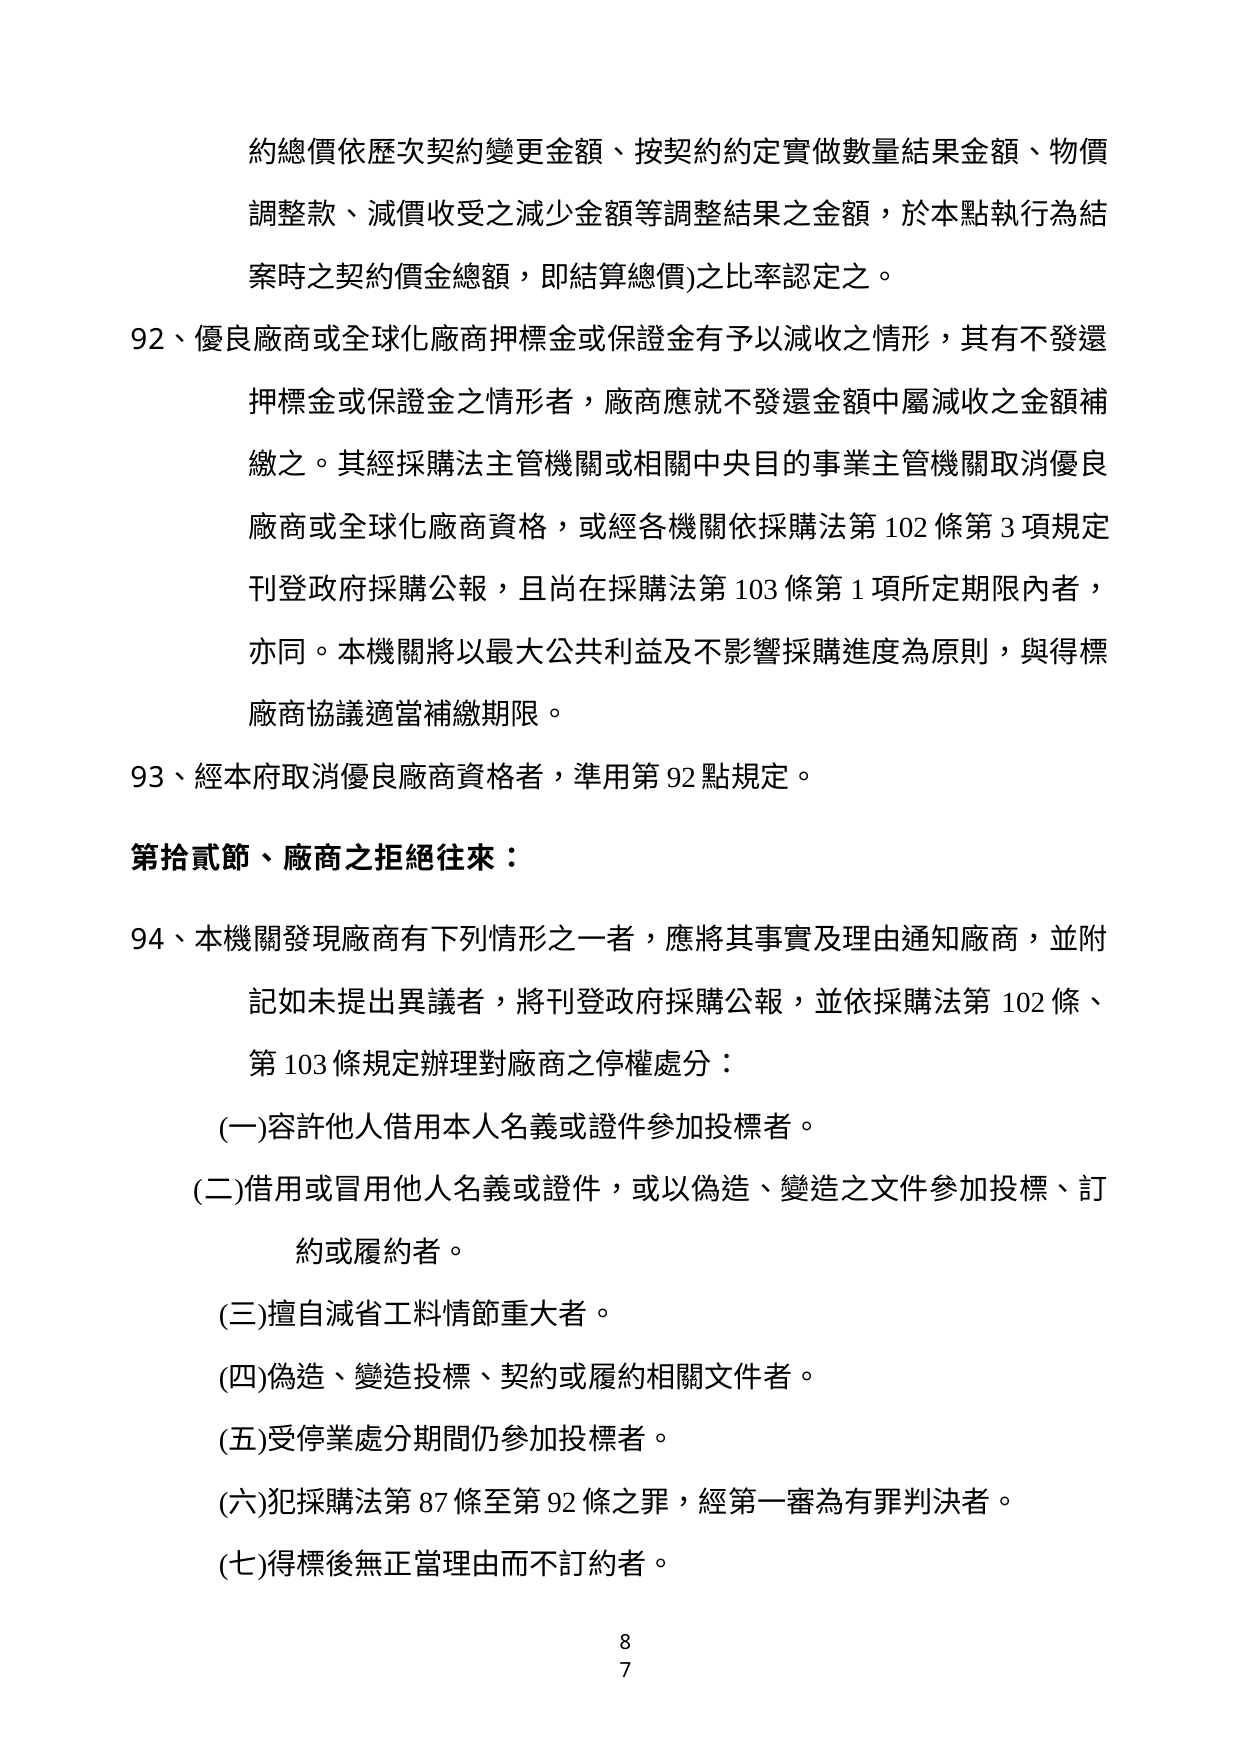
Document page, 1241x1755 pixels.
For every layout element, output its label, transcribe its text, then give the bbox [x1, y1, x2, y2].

list 本機關發現廠商有下列情形之一者，應將其事實及理由通知廠商，並附記如未提出異議者，將刊登政府採購公報，並依採購法第102條、第103條規定辦理對廠商之停權處分： [130, 895, 1110, 1083]
text (三)擅自減省工料情節重大者。 [189, 1270, 1110, 1333]
text (五)受停業處分期間仍參加投標者。 [189, 1395, 1110, 1458]
text (六)犯採購法第87條至第92條之罪，經第一審為有罪判決者。 [189, 1458, 1110, 1520]
text (七)得標後無正當理由而不訂約者。 [189, 1520, 1110, 1583]
text (二)借用或冒用他人名義或證件，或以偽造、變造之文件參加投標、訂約或履約者。 [130, 1145, 1110, 1270]
text 第拾貳節、廠商之拒絕往來： [130, 814, 1110, 876]
list 優良廠商或全球化廠商押標金或保證金有予以減收之情形，其有不發還押標金或保證金之情形者，廠商應就不發還金額中屬減收之金額補繳之。其經採購法主管機關或相關中央目的事業主管機關取消優良廠商或全球化廠商資格，或經各機關依採購法第102條第3項規定刊登政府採購公報，且尚在採購法第103條第1項所定期限內者，亦同。本機關將以最大公共利益及不影響採購進度為原則，與得標廠商協議適當補繳期限。 [130, 295, 1110, 733]
text (四)偽造、變造投標、契約或履約相關文件者。 [189, 1333, 1110, 1395]
text 約總價依歷次契約變更金額、按契約約定實做數量結果金額、物價調整款、減價收受之減少金額等調整結果之金額，於本點執行為結案時之契約價金總額，即結算總價)之比率認定之。 [248, 108, 1110, 295]
list 經本府取消優良廠商資格者，準用第92點規定。 [130, 733, 1110, 795]
text (一)容許他人借用本人名義或證件參加投標者。 [189, 1083, 1110, 1145]
